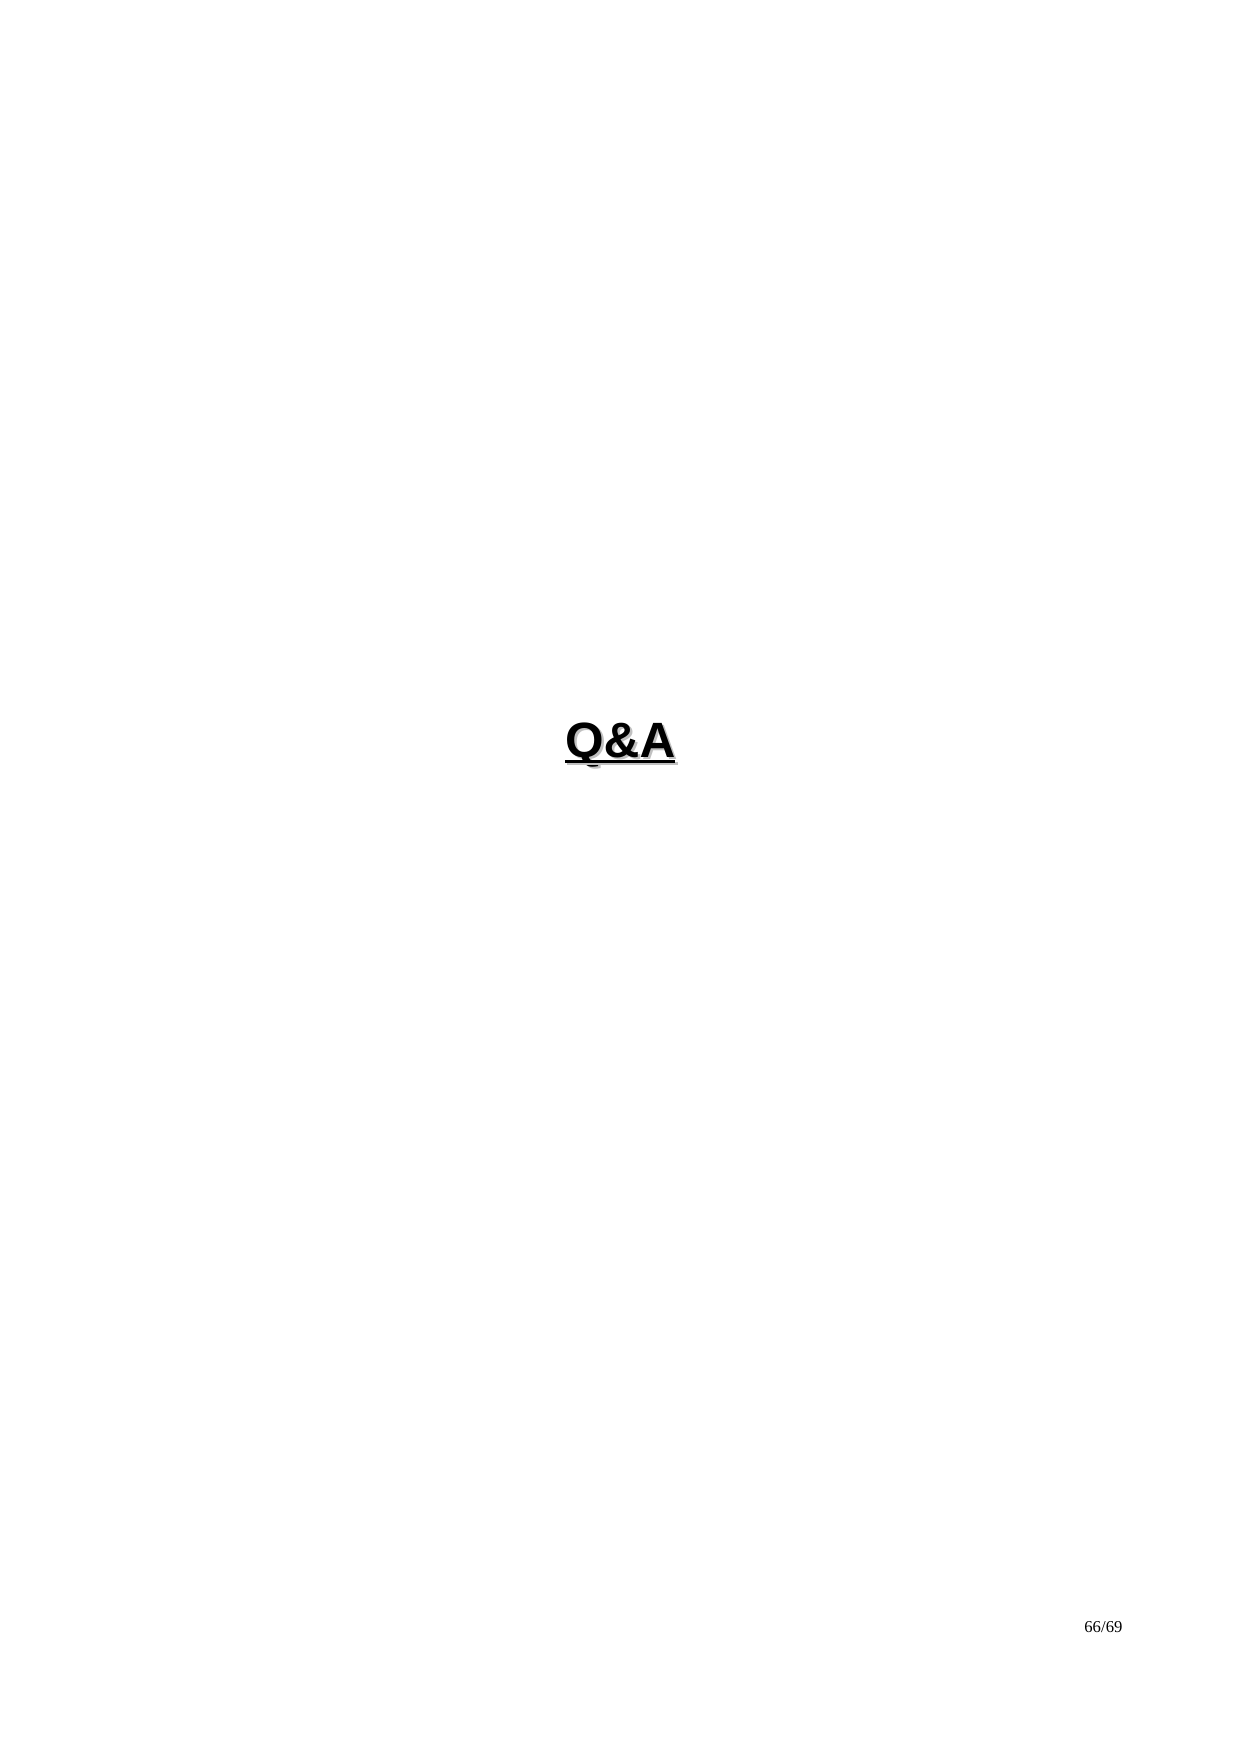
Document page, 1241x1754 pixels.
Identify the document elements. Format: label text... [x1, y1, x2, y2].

subtitle Q&A [118, 711, 1122, 768]
